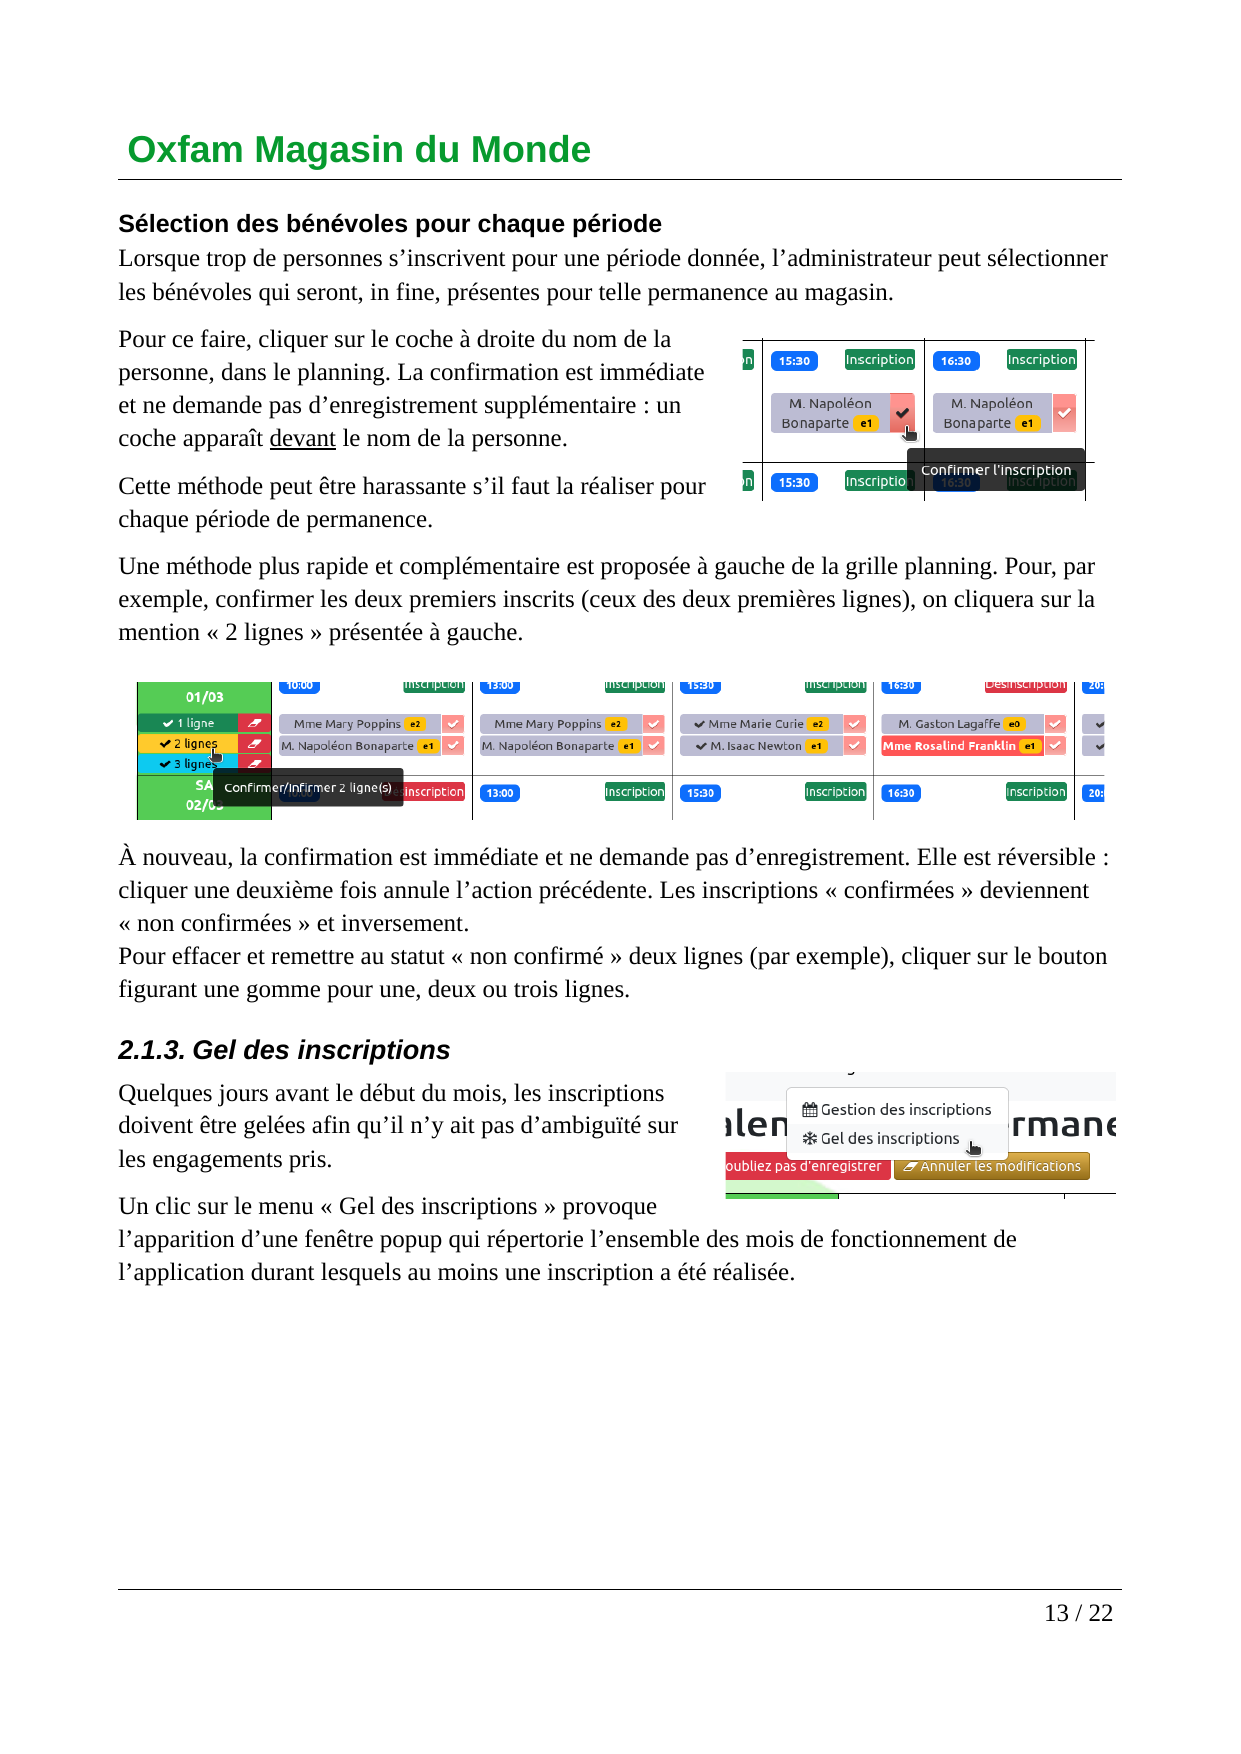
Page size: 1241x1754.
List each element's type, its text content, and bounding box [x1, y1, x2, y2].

picture [742, 338, 1095, 501]
text À nouveau, la confirmation est immédiate et ne demande pas d’enregistrement. Elle est réversible : cliquer une deuxième fois annule l’action précédente. Les inscriptions « confirmées » deviennent « non confirmées » et inversement. Pour effacer et remettre au statut « non confirmé » deux lignes (par exemple), cliquer sur le bouton figurant une gomme pour une, deux ou trois lignes. [118, 665, 1122, 1002]
picture [135, 682, 1105, 820]
text Pour ce faire, cliquer sur le coche à droite du nom de la personne, dans le planning. La confirmation est immédiate et ne demande pas d’enregistrement supplémentaire : un coche apparaît devant le nom de la personne. [118, 321, 1122, 518]
text Un clic sur le menu « Gel des inscriptions » provoque l’apparition d’une fenêtre popup qui répertorie l’ensemble des mois de fonctionnement de l’application durant lesquels au moins une inscription a été réalisée. [118, 1191, 1122, 1286]
text Une méthode plus rapide et complémentaire est proposée à gauche de la grille planning. Pour, par exemple, confirmer les deux premiers inscrits (ceux des deux premières lignes), on cliquera sur la mention « 2 lignes » présentée à gauche. [118, 551, 1122, 646]
text Quelques jours avant le début du mois, les inscriptions doivent être gelées afin qu’il n’y ait pas d’ambiguïté sur les engagements pris. [118, 1078, 708, 1172]
text Cette méthode peut être harassante s’il faut la réaliser pour chaque période de permanence. [118, 471, 1122, 533]
subtitle Gel des inscriptions [118, 1034, 1134, 1216]
picture [725, 1072, 1116, 1199]
text Lorsque trop de personnes s’inscrivent pour une période donnée, l’administrateur peut sélectionner les bénévoles qui seront, in fine, présentes pour telle permanence au magasin. [118, 243, 1122, 305]
subtitle Sélection des bénévoles pour chaque période [118, 208, 1122, 237]
